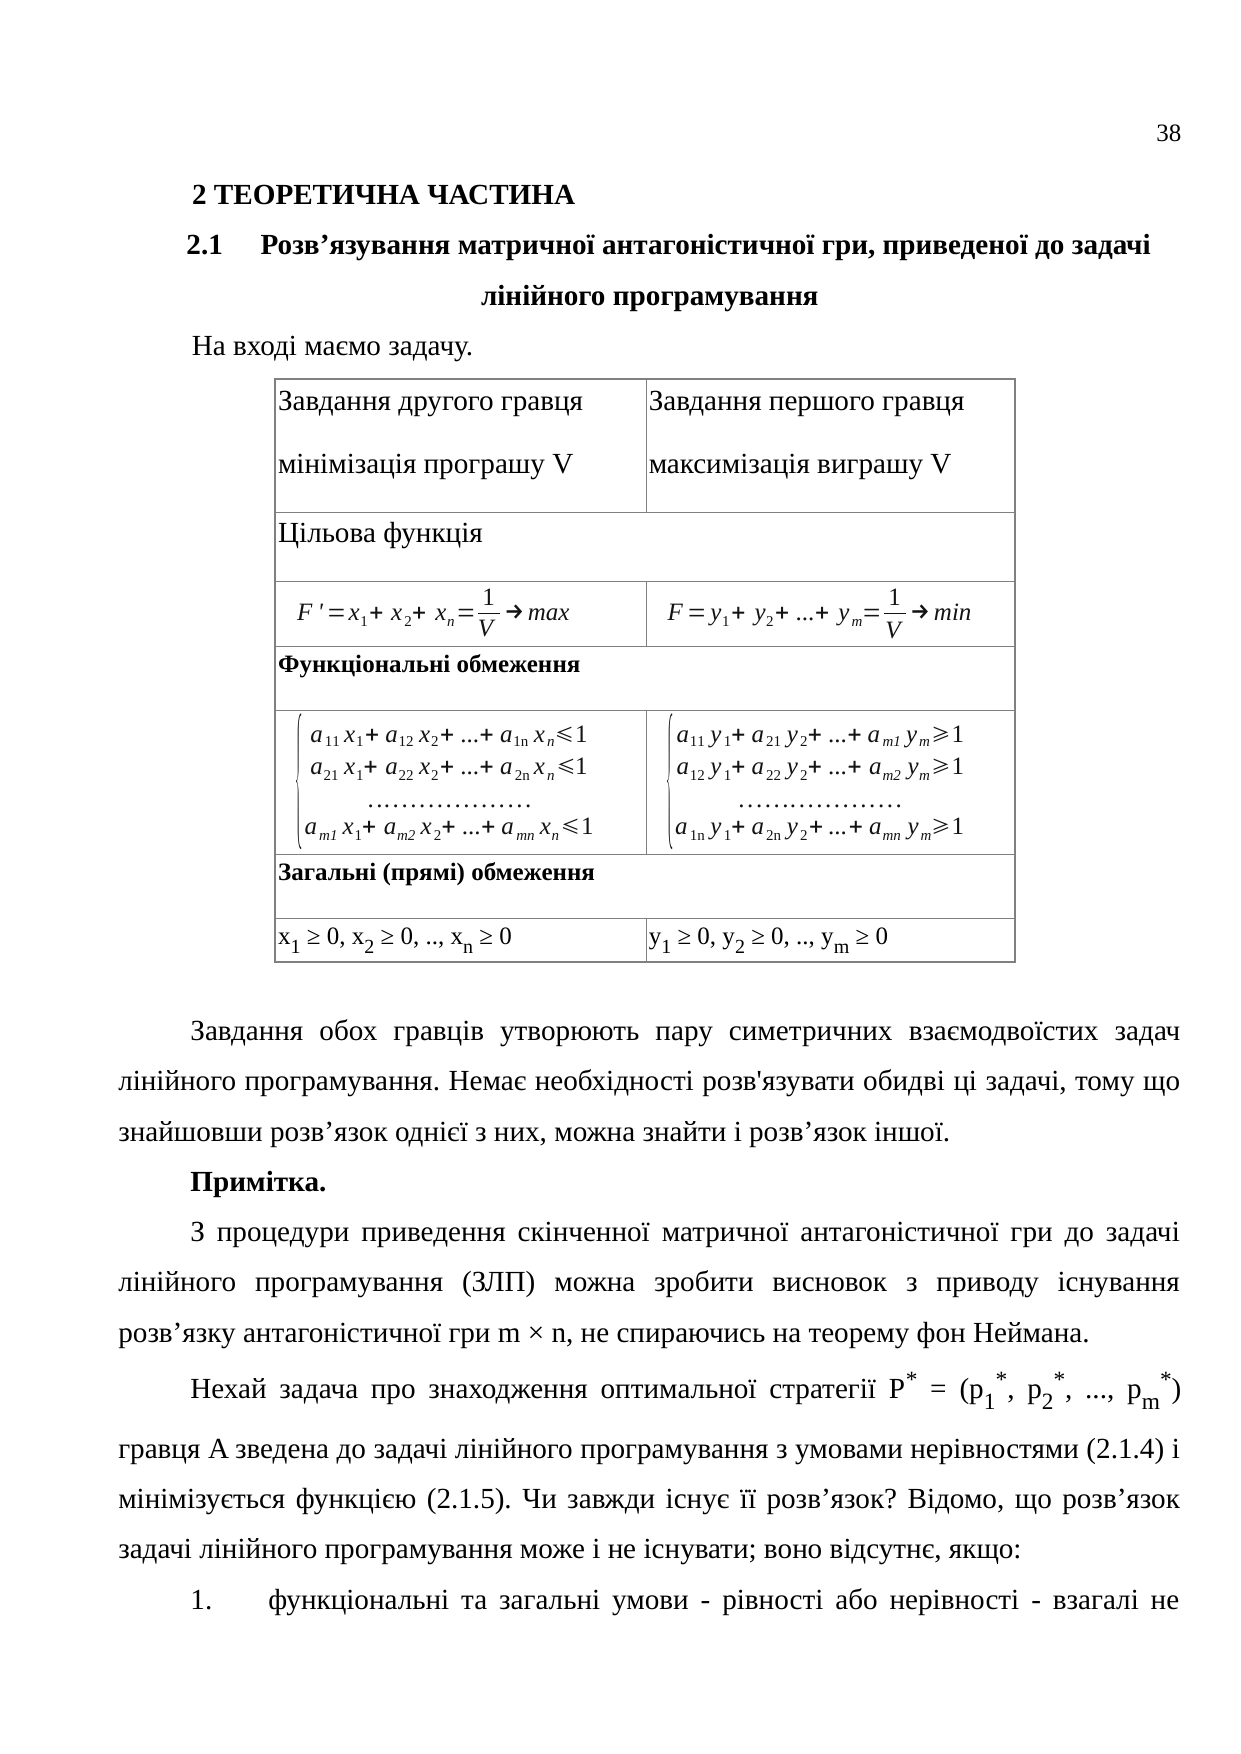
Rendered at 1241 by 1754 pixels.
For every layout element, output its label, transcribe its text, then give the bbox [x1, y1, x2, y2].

table_cell [276, 582, 646, 646]
table_cell [647, 582, 1014, 646]
table_cell [276, 711, 646, 854]
table_header Завдання першого гравця максимізація виграшу V [647, 380, 1014, 512]
table_cell Загальні (прямі) обмеження [276, 855, 1014, 918]
text Нехай задача про знаходження оптимальної стратегії P* = (p1*, p2*, ..., pm*) гравця A зведена до задачі лінійного програмування з умовами нерівностями (2.1.4) і мінімізується функцією (2.1.5). Чи завжди існує її розв’язок? Відомо, що розв’язок задачі лінійного програмування може і не існувати; воно відсутнє, якщо: [118, 1365, 1181, 1565]
table_cell Функціональні обмеження [276, 647, 1014, 710]
text Примітка. [118, 1164, 1181, 1197]
table_cell Цільова функція [276, 513, 1014, 581]
table_cell x1 ≥ 0, x2 ≥ 0, .., xn ≥ 0 [276, 919, 646, 961]
text Завдання обох гравців утворюють пару симетричних взаємодвоїстих задач лінійного програмування. Немає необхідності розв'язувати обидві ці задачі, тому що знайшовши розв’язок однієї з них, можна знайти і розв’язок іншої. [118, 1013, 1181, 1147]
text На вході маємо задачу. [118, 328, 1181, 362]
text З процедури приведення скінченної матричної антагоністичної гри до задачі лінійного програмування (ЗЛП) можна зробити висновок з приводу існування розв’язку антагоністичної гри m × n, не спираючись на теорему фон Неймана. [118, 1214, 1181, 1348]
table_header Завдання другого гравця мінімізація програшу V [276, 380, 646, 512]
list Розв’язування матричної антагоністичної гри, приведеної до задачі лінійного програмування [118, 227, 1181, 311]
text 2 ТЕОРЕТИЧНА ЧАСТИНА [118, 177, 1181, 211]
table_cell [647, 711, 1014, 854]
list функціональні та загальні умови - рівності або нерівності - взагалі не [118, 1582, 1181, 1615]
table_cell y1 ≥ 0, y2 ≥ 0, .., ym ≥ 0 [647, 919, 1014, 961]
